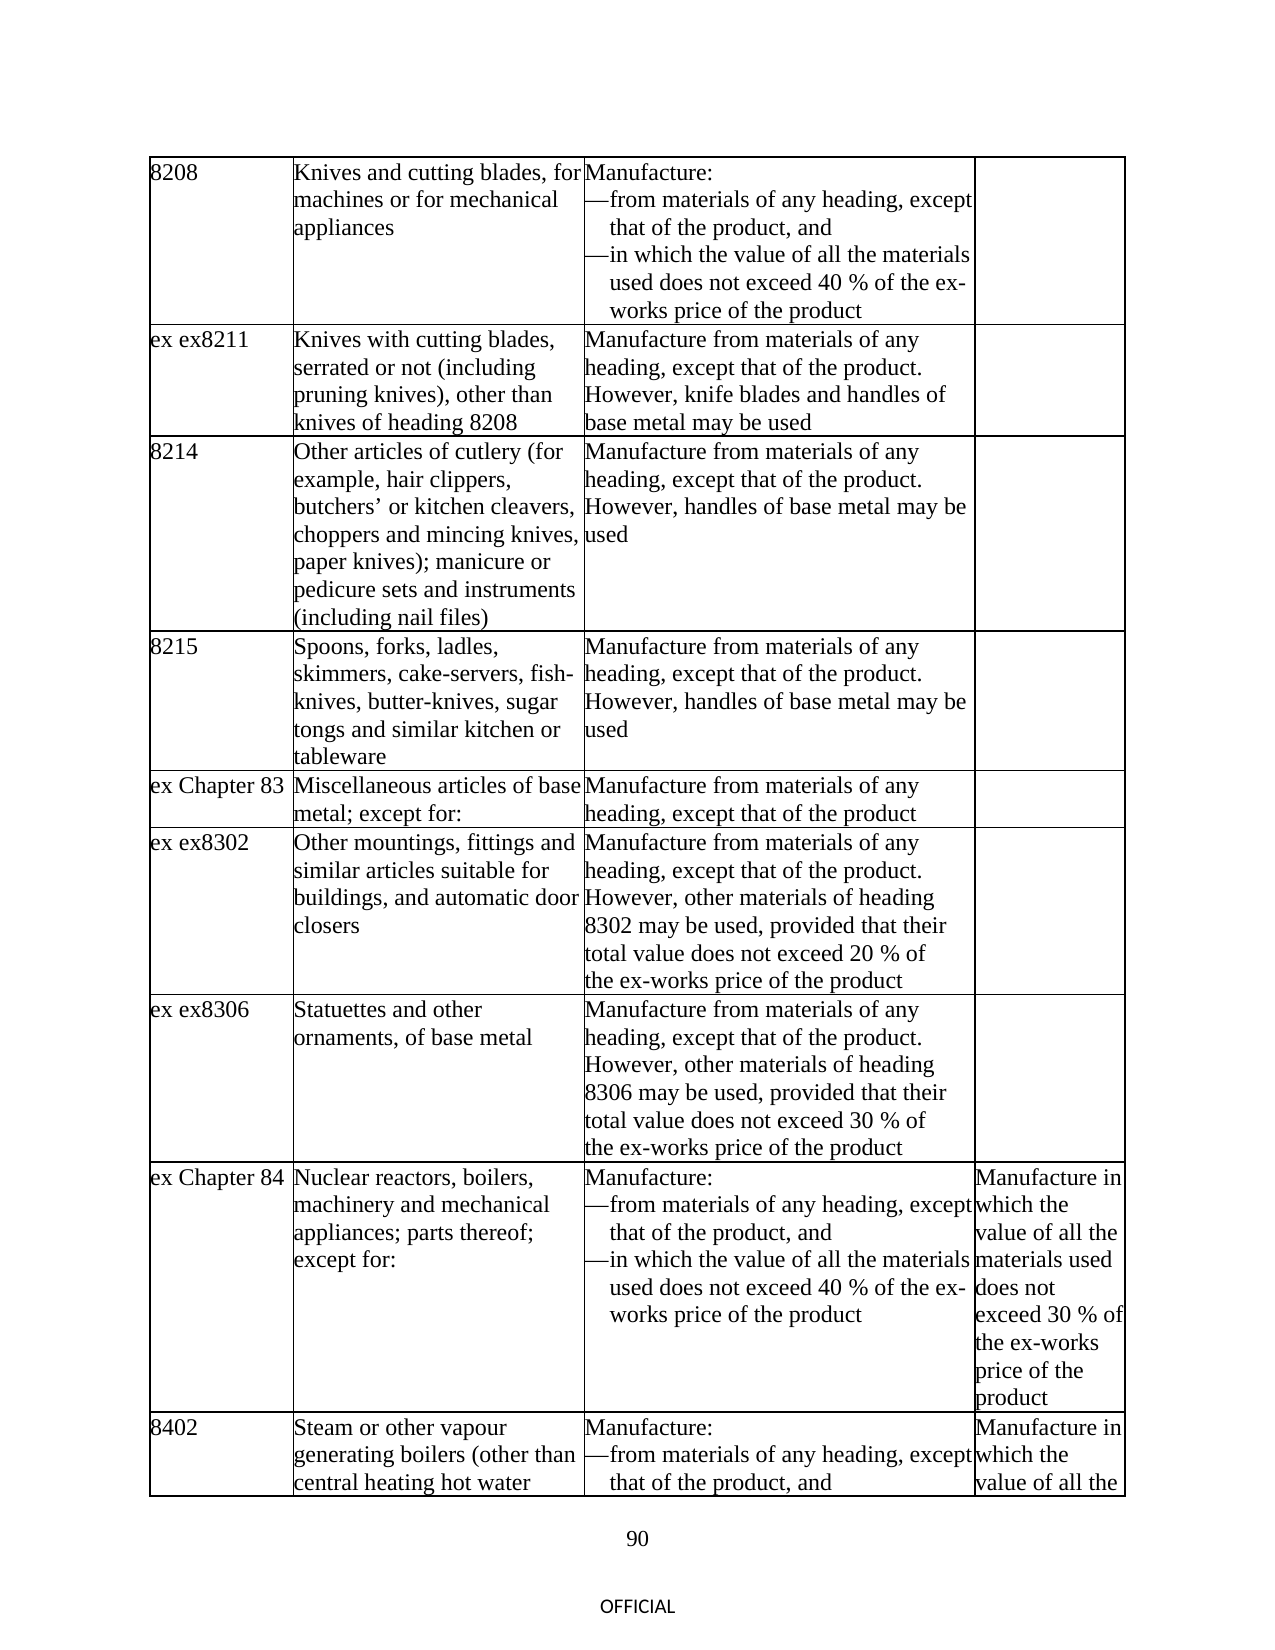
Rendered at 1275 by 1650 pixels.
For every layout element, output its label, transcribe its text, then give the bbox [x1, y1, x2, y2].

table_cell [976, 325, 1124, 435]
table_cell Manufacture from materials of any heading, except that of the product. However, knife blades and handles of base metal may be used [585, 325, 974, 435]
table_header from materials of any heading, except that of the product, and [609, 185, 974, 241]
table_cell Knives with cutting blades, serrated or not (including pruning knives), other than knives of heading 8208 [294, 325, 584, 435]
table_cell Steam or other vapour generating boilers (other than central heating hot water [294, 1413, 584, 1495]
table_header — [585, 185, 609, 241]
table_cell [976, 771, 1124, 827]
table_header in which the value of all the materials used does not exceed 40 % of the ex-works price of the product [609, 241, 974, 323]
table_cell Manufacture in which the value of all the materials used does not exceed 30 % of the ex-works price of the product [976, 1163, 1124, 1411]
table_cell Manufacture: [585, 1163, 974, 1411]
table_cell 8402 [151, 1413, 293, 1495]
table_cell Knives and cutting blades, for machines or for mechanical appliances [294, 158, 584, 323]
table_cell Spoons, forks, ladles, skimmers, cake-servers, fish-knives, butter-knives, sugar tongs and similar kitchen or tableware [294, 632, 584, 770]
table_header — [585, 1440, 609, 1495]
table_cell Manufacture: [585, 1413, 974, 1495]
table_cell 8215 [151, 632, 293, 770]
table_cell Manufacture from materials of any heading, except that of the product. However, handles of base metal may be used [585, 437, 974, 630]
table_header — [585, 241, 609, 323]
table_cell ex Chapter 84 [151, 1163, 293, 1411]
table_cell Nuclear reactors, boilers, machinery and mechanical appliances; parts thereof; except for: [294, 1163, 584, 1411]
table_cell Manufacture: [585, 158, 974, 323]
table_cell [976, 995, 1124, 1161]
table_header from materials of any heading, except that of the product, and [609, 1190, 974, 1245]
table_cell Manufacture from materials of any heading, except that of the product. However, other materials of heading 8306 may be used, provided that their total value does not exceed 30 % of the ex-works price of the product [585, 995, 974, 1161]
table_header in which the value of all the materials used does not exceed 40 % of the ex-works price of the product [609, 1245, 974, 1328]
table_cell [976, 158, 1124, 323]
table_cell [976, 632, 1124, 770]
table_cell ex ex8302 [151, 828, 293, 994]
table_cell Manufacture in which the value of all the [976, 1413, 1124, 1495]
table_cell [976, 828, 1124, 994]
table_cell ex Chapter 83 [151, 771, 293, 827]
table_cell 8208 [151, 158, 293, 323]
table_cell Manufacture from materials of any heading, except that of the product. However, other materials of heading 8302 may be used, provided that their total value does not exceed 20 % of the ex-works price of the product [585, 828, 974, 994]
table_header — [585, 1245, 609, 1328]
table_cell Statuettes and other ornaments, of base metal [294, 995, 584, 1161]
table_header — [585, 1190, 609, 1245]
table_cell Manufacture from materials of any heading, except that of the product. However, handles of base metal may be used [585, 632, 974, 770]
table_cell Other mountings, fittings and similar articles suitable for buildings, and automatic door closers [294, 828, 584, 994]
table_cell 8214 [151, 437, 293, 630]
table_cell Manufacture from materials of any heading, except that of the product [585, 771, 974, 827]
table_header from materials of any heading, except that of the product, and [609, 1440, 974, 1495]
table_cell ex ex8211 [151, 325, 293, 435]
table_cell [976, 437, 1124, 630]
table_cell Other articles of cutlery (for example, hair clippers, butchers’ or kitchen cleavers, choppers and mincing knives, paper knives); manicure or pedicure sets and instruments (including nail files) [294, 437, 584, 630]
table_cell Miscellaneous articles of base metal; except for: [294, 771, 584, 827]
table_cell ex ex8306 [151, 995, 293, 1161]
